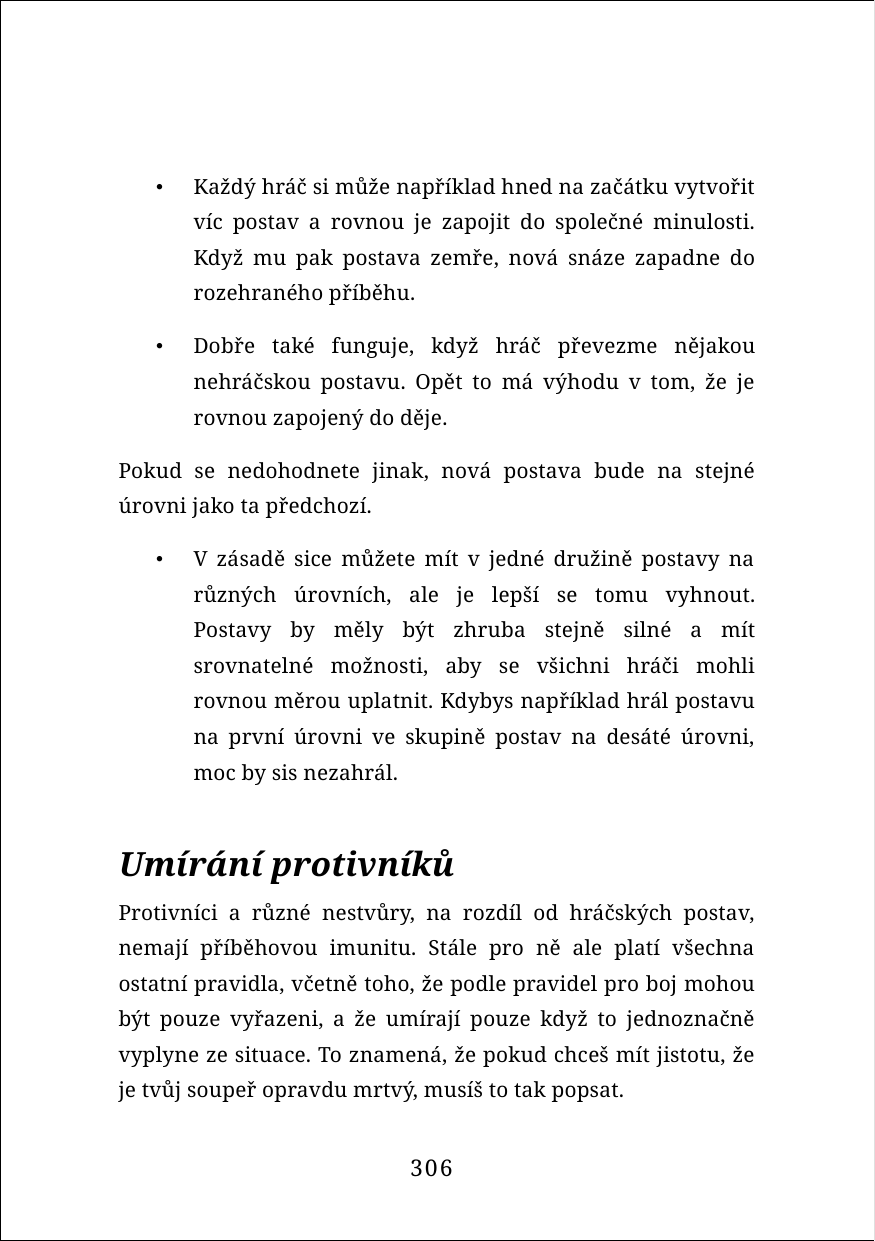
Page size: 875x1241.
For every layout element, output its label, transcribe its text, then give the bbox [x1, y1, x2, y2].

list Každý hráč si může například hned na začátku vytvořit víc postav a rovnou je zapojit do společné minulosti. Když mu pak postava zemře, nová snáze zapadne do rozehraného příběhu. [156, 172, 756, 307]
list V zásadě sice můžete mít v jedné družině postavy na různých úrovních, ale je lepší se tomu vyhnout. Postavy by měly být zhruba stejně silné a mít srovnatelné možnosti, aby se všichni hráči mohli rovnou měrou uplatnit. Kdybys například hrál postavu na první úrovni ve skupině postav na desáté úrovni, moc by sis nezahrál. [156, 544, 756, 786]
subtitle Umírání protivníků [118, 841, 756, 886]
text Pokud se nedohodnete jinak, nová postava bude na stejné úrovni jako ta předchozí. [118, 456, 756, 520]
text Protivníci a různé nestvůry, na rozdíl od hráčských postav, nemají příběhovou imunitu. Stále pro ně ale platí všechna ostatní pravidla, včetně toho, že podle pravidel pro boj mohou být pouze vyřazeni, a že umírají pouze když to jednoznačně vyplyne ze situace. To znamená, že pokud chceš mít jistotu, že je tvůj soupeř opravdu mrtvý, musíš to tak popsat. [118, 898, 756, 1104]
list Dobře také funguje, když hráč převezme nějakou nehráčskou postavu. Opět to má výhodu v tom, že je rovnou zapojený do děje. [156, 332, 756, 431]
